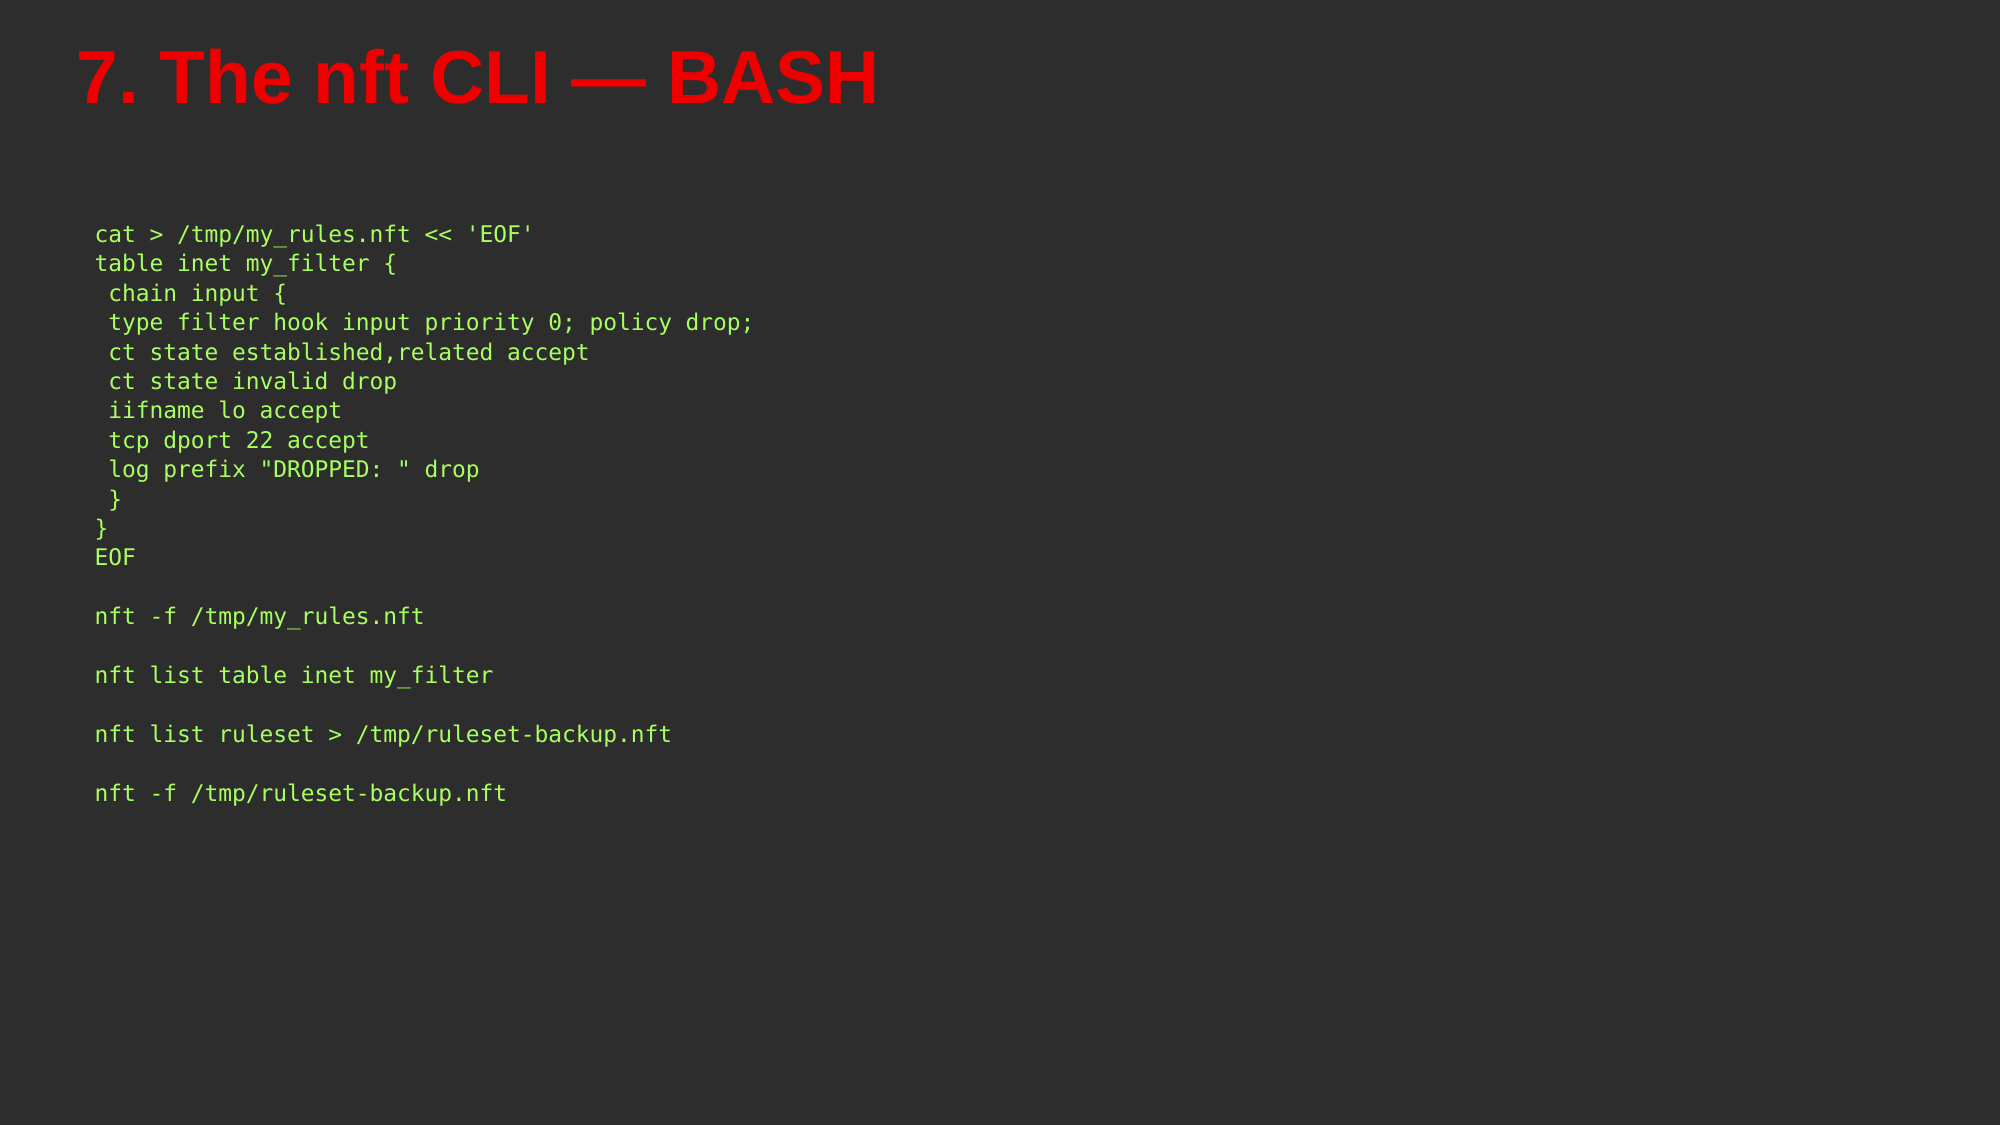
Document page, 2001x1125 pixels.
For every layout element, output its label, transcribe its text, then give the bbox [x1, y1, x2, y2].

text_box 7. The nft CLI — BASH [59, 23, 1942, 178]
text_box cat > /tmp/my_rules.nft << 'EOF' table inet my_filter { chain input { type filter hook input priority 0; policy drop; ct state established,related accept ct state invalid drop iifname lo accept tcp dport 22 accept log prefix "DROPPED: " drop } } EOF nft -f /tmp/my_rules.nft nft list table inet my_filter nft list ruleset > /tmp/ruleset-backup.nft nft -f /tmp/ruleset-backup.nft [59, 194, 1942, 1093]
